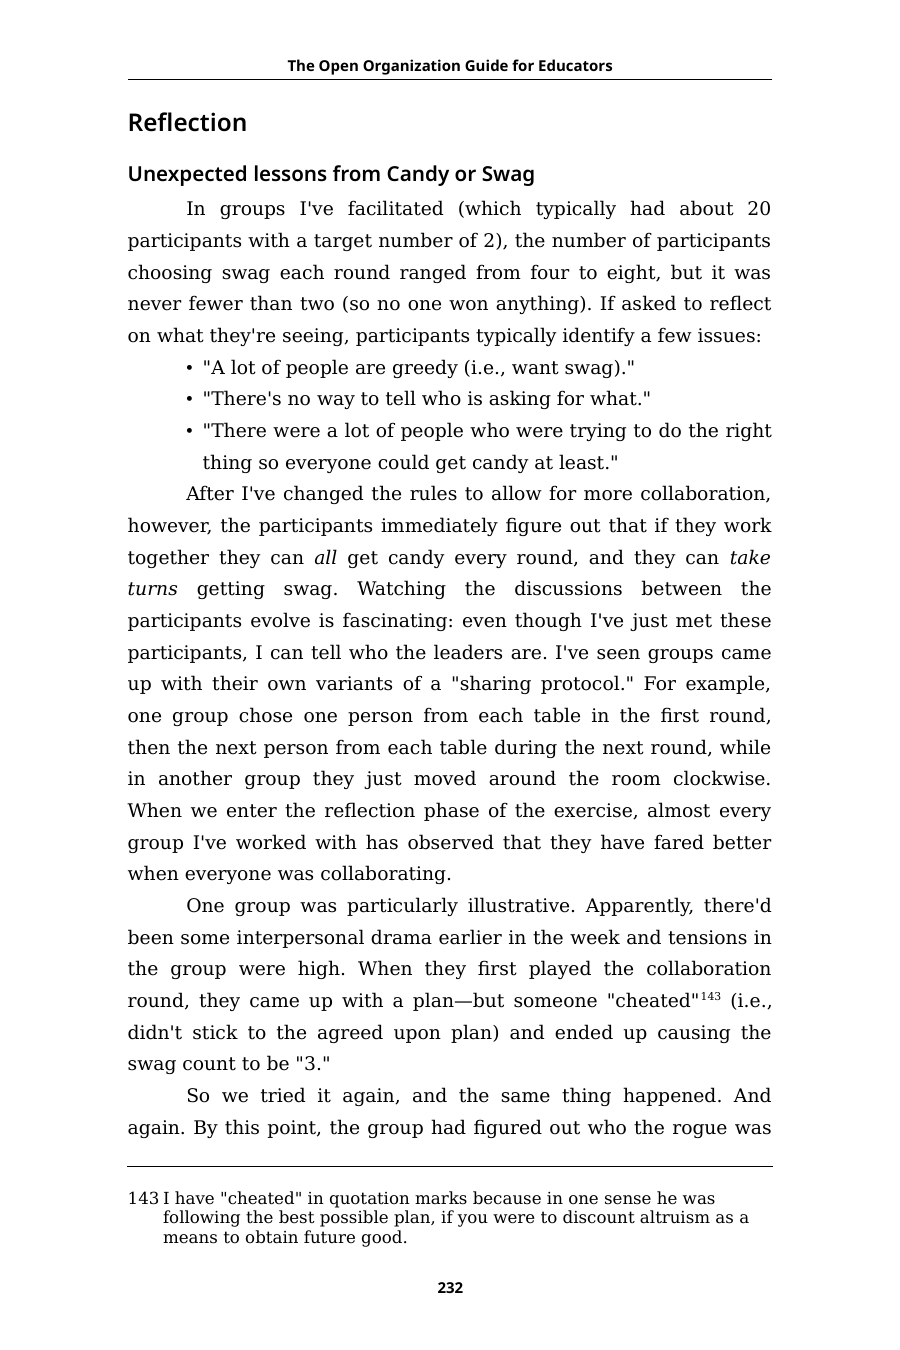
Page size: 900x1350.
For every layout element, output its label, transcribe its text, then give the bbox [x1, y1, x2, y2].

subtitle Unexpected lessons from Candy or Swag [127, 162, 772, 186]
list "There were a lot of people who were trying to do the right thing so everyone could get candy at least." [186, 420, 772, 473]
text After I've changed the rules to allow for more collaboration, however, the participants immediately figure out that if they work together they can all get candy every round, and they can take turns getting swag. Watching the discussions between the participants evolve is fascinating: even though I've just met these participants, I can tell who the leaders are. I've seen groups came up with their own variants of a "sharing protocol." For example, one group chose one person from each table in the first round, then the next person from each table during the next round, while in another group they just moved around the room clockwise. When we enter the reflection phase of the exercise, almost every group I've worked with has observed that they have fared better when everyone was collaborating. [127, 483, 772, 885]
list "A lot of people are greedy (i.e., want swag)." [186, 357, 772, 378]
text One group was particularly illustrative. Apparently, there'd been some interpersonal drama earlier in the week and tensions in the group were high. When they first played the collaboration round, they came up with a plan—but someone "cheated" (i.e., didn't stick to the agreed upon plan) and ended up causing the swag count to be "3." [127, 895, 772, 1075]
subtitle Reflection [127, 109, 772, 137]
text So we tried it again, and the same thing happened. And again. By this point, the group had figured out who the rogue was [127, 1085, 772, 1138]
list "There's no way to tell who is asking for what." [186, 388, 772, 410]
text In groups I've facilitated (which typically had about 20 participants with a target number of 2), the number of participants choosing swag each round ranged from four to eight, but it was never fewer than two (so no one won anything). If asked to reflect on what they're seeing, participants typically identify a few issues: [127, 198, 772, 347]
text I have "cheated" in quotation marks because in one sense he was following the best possible plan, if you were to discount altruism as a means to obtain future good. [127, 1189, 772, 1247]
